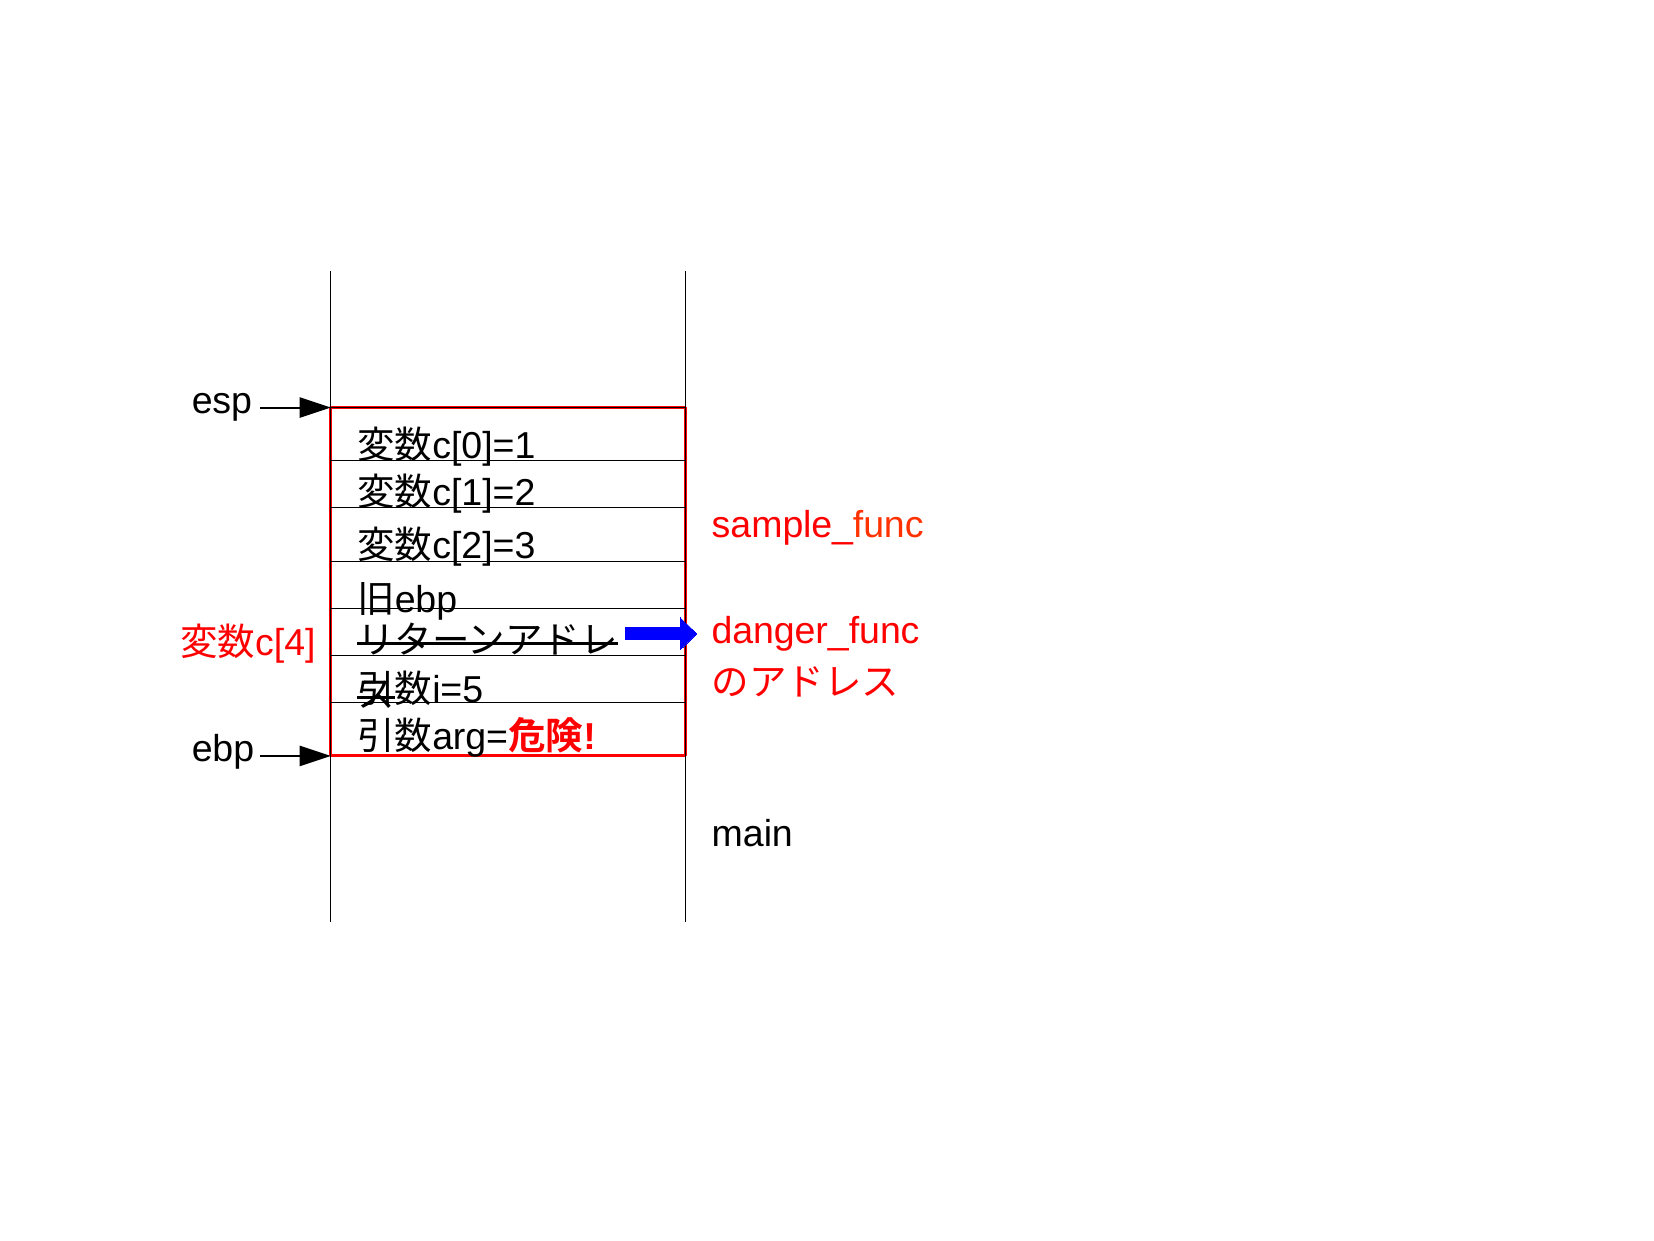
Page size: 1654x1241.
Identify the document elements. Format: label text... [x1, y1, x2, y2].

text_box 変数c[4] [165, 604, 414, 662]
text_box リターンアドレス [414, 656, 650, 660]
text_box 旧ebp [342, 565, 650, 618]
text_box 変数c[2]=3 [342, 512, 650, 565]
text_box sample_func [696, 496, 945, 556]
text_box 変数c[0]=1 [342, 408, 650, 454]
text_box 引数i=5 [342, 660, 591, 698]
text_box 変数c[1]=2 [342, 454, 650, 512]
text_box 引数arg=危険! [342, 698, 662, 756]
text_box [625, 617, 696, 650]
text_box リターンアドレス [414, 618, 650, 655]
text_box esp [177, 372, 272, 432]
text_box ebp [177, 720, 272, 780]
text_box main [696, 805, 945, 905]
text_box danger_func のアドレス [696, 602, 945, 697]
